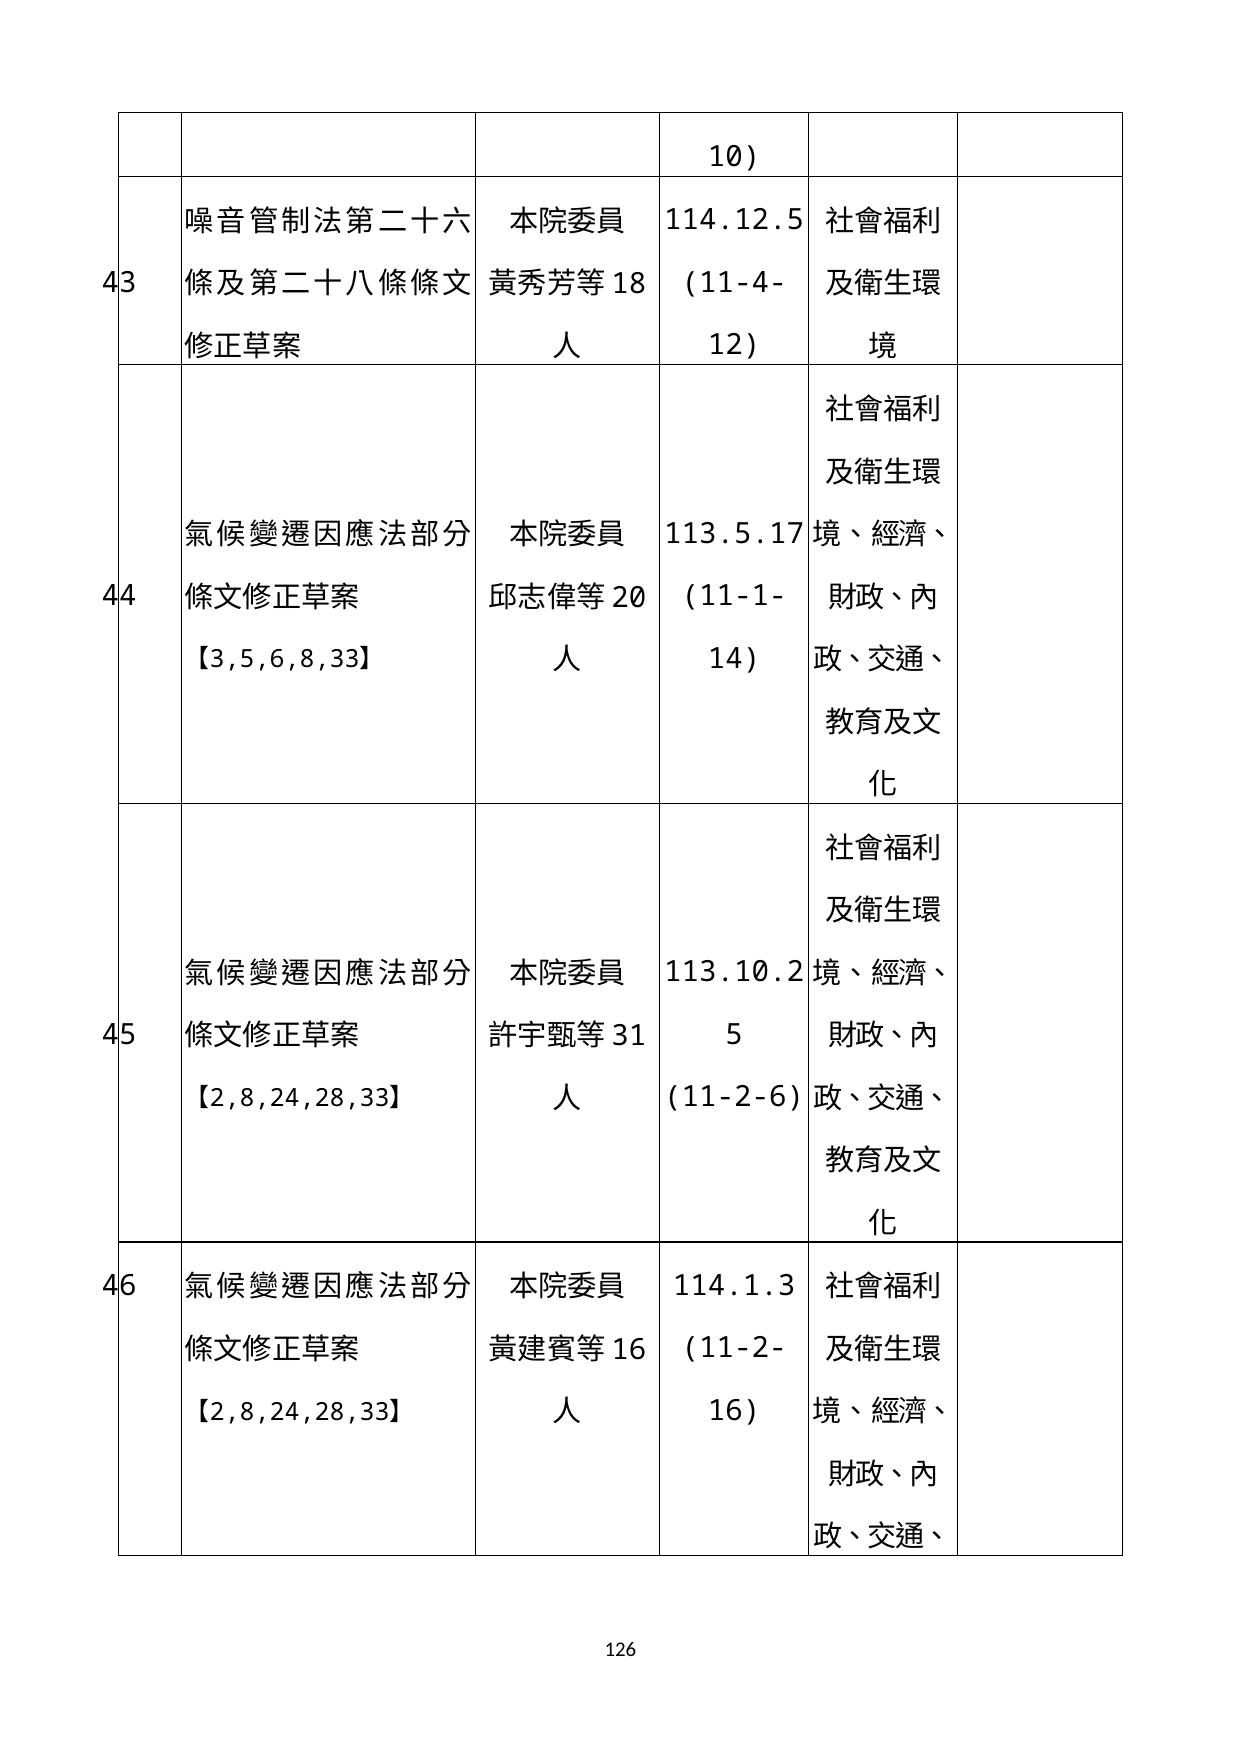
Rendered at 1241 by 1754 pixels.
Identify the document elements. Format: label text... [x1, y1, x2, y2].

table_cell [958, 365, 1122, 803]
table_cell 社會福利及衛生環境 [809, 177, 957, 364]
table_cell 本院委員 許宇甄等31人 [476, 804, 659, 1241]
table_cell 10) [660, 113, 808, 176]
table_cell [119, 365, 181, 803]
table_cell [476, 113, 659, 176]
table_cell [958, 804, 1122, 1241]
table_cell 氣候變遷因應法部分條文修正草案 【3,5,6,8,33】 [182, 365, 475, 803]
table_cell [119, 177, 181, 364]
table_cell [119, 804, 181, 1241]
table_cell 本院委員 邱志偉等20人 [476, 365, 659, 803]
table_cell 114.12.5 (11-4-12) [660, 177, 808, 364]
table_cell 噪音管制法第二十六條及第二十八條條文修正草案 [182, 177, 475, 364]
table_cell 114.1.3 (11-2-16) [660, 1243, 808, 1555]
table_cell [119, 1243, 181, 1555]
table_cell [958, 113, 1122, 176]
table_cell 本院委員 黃秀芳等18人 [476, 177, 659, 364]
table_cell [119, 113, 181, 176]
table_cell 113.10.25 (11-2-6) [660, 804, 808, 1241]
table_cell 社會福利及衛生環境、經濟、財政、內政、交通、教育及文化 [809, 804, 957, 1241]
table_cell [809, 113, 957, 176]
table_cell [958, 177, 1122, 364]
table_cell [182, 113, 475, 176]
table_cell 氣候變遷因應法部分條文修正草案 【2,8,24,28,33】 [182, 1243, 475, 1555]
table_cell 氣候變遷因應法部分條文修正草案 【2,8,24,28,33】 [182, 804, 475, 1241]
table_cell 本院委員 黃建賓等16人 [476, 1243, 659, 1555]
table_cell 113.5.17 (11-1-14) [660, 365, 808, 803]
table_cell 社會福利及衛生環境、經濟、財政、內政、交通、 [809, 1243, 957, 1555]
table_cell [958, 1243, 1122, 1555]
table_cell 社會福利及衛生環境、經濟、財政、內政、交通、教育及文化 [809, 365, 957, 803]
